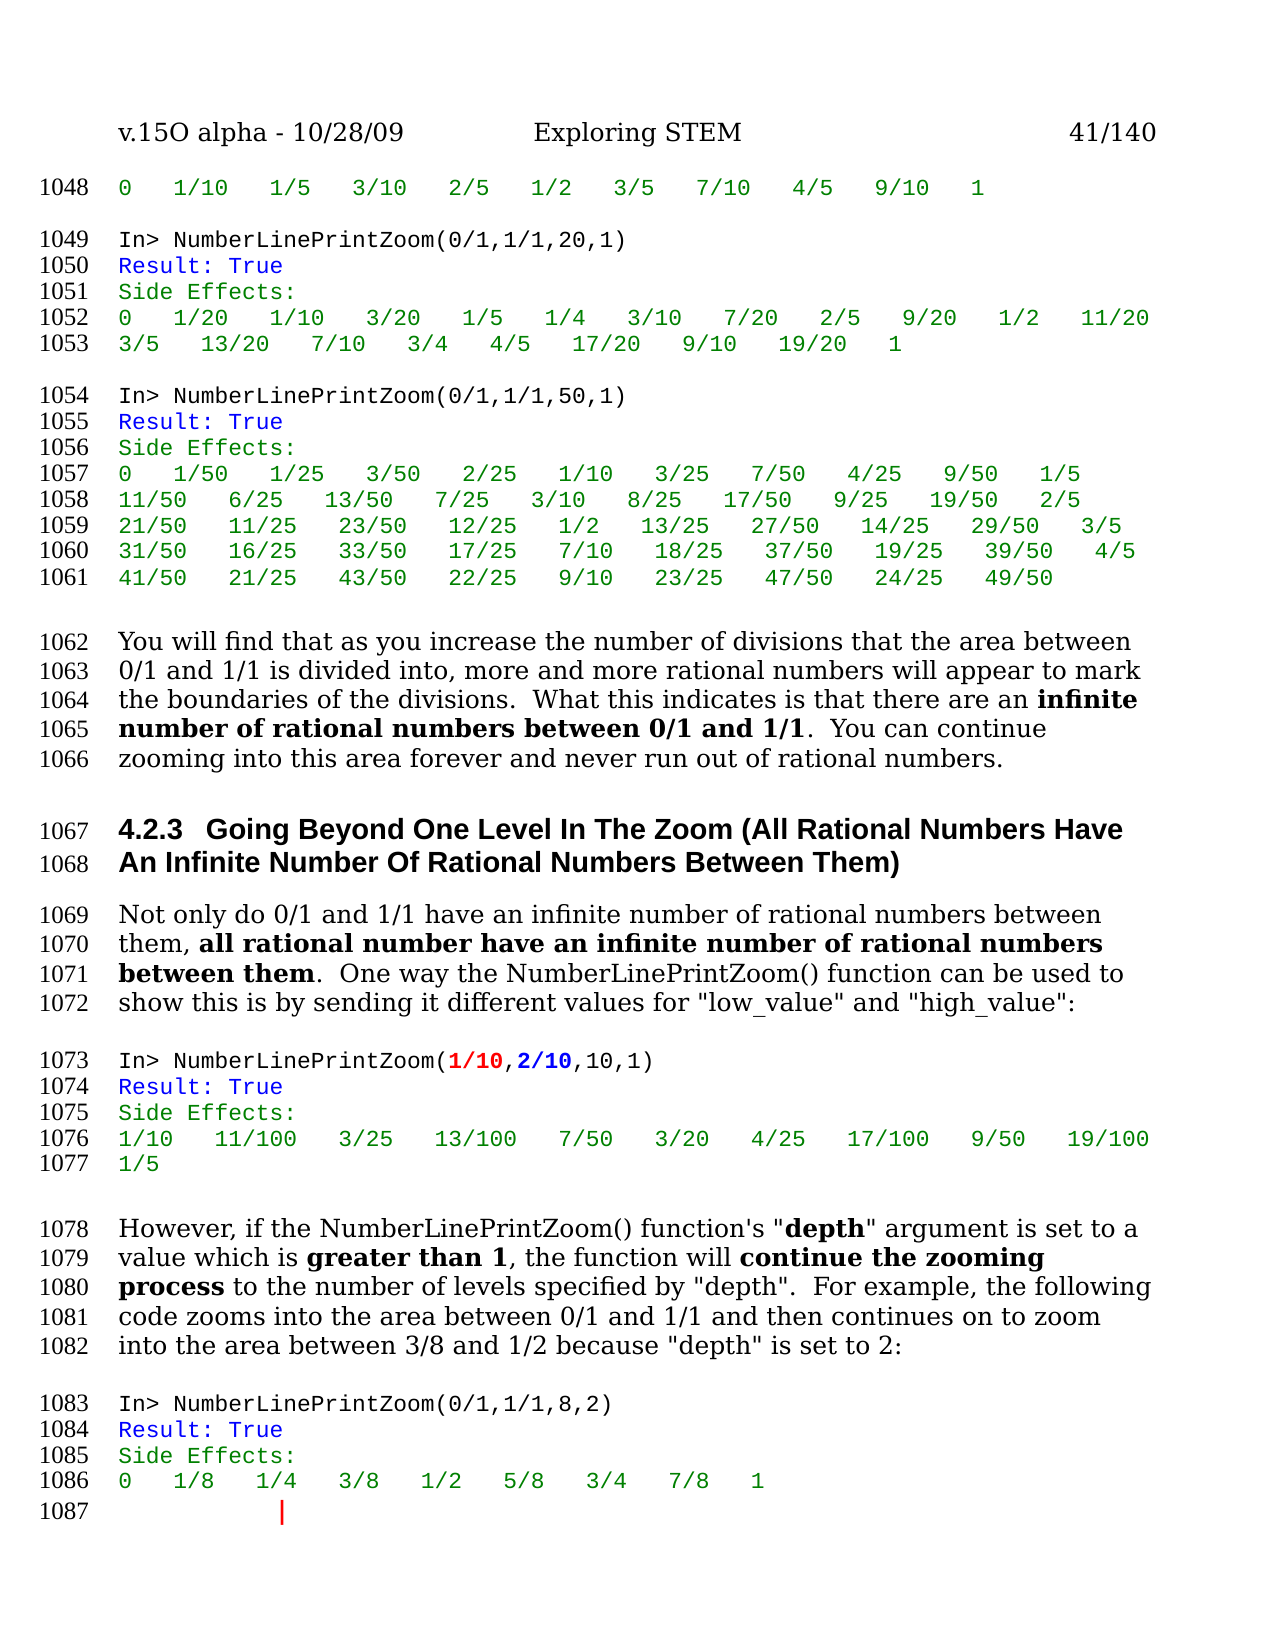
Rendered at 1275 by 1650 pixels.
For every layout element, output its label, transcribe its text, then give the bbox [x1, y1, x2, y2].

text Result: True [118, 1418, 1157, 1444]
text Not only do 0/1 and 1/1 have an infinite number of rational numbers between them, all rational number have an infinite number of rational numbers between them. One way the NumberLinePrintZoom() function can be used to show this is by sending it different values for "low_value" and "high_value": [118, 900, 1157, 1017]
text 1/10 11/100 3/25 13/100 7/50 3/20 4/25 17/100 9/50 19/100 1/5 [118, 1127, 1157, 1179]
text 0 1/50 1/25 3/50 2/25 1/10 3/25 7/50 4/25 9/50 1/5 11/50 6/25 13/50 7/25 3/10 8/25 17/50 9/25 19/50 2/5 21/50 11/25 23/50 12/25 1/2 13/25 27/50 14/25 29/50 3/5 31/50 16/25 33/50 17/25 7/10 18/25 37/50 19/25 39/50 4/5 41/50 21/25 43/50 22/25 9/10 23/25 47/50 24/25 49/50 [118, 462, 1157, 592]
text | [118, 1496, 1157, 1525]
text Side Effects: [118, 1444, 1157, 1470]
text Result: True [118, 1075, 1157, 1101]
text Side Effects: [118, 281, 1157, 306]
text In> NumberLinePrintZoom(0/1,1/1,8,2) [118, 1392, 1157, 1418]
text You will find that as you increase the number of divisions that the area between 0/1 and 1/1 is divided into, more and more rational numbers will appear to mark the boundaries of the divisions. What this indicates is that there are an infinite number of rational numbers between 0/1 and 1/1. You can continue zooming into this area forever and never run out of rational numbers. [118, 627, 1157, 773]
text 0 1/8 1/4 3/8 1/2 5/8 3/4 7/8 1 [118, 1470, 1157, 1496]
text Result: True [118, 254, 1157, 281]
text In> NumberLinePrintZoom(0/1,1/1,20,1) [118, 229, 1157, 254]
text 0 1/20 1/10 3/20 1/5 1/4 3/10 7/20 2/5 9/20 1/2 11/20 3/5 13/20 7/10 3/4 4/5 17/20 9/10 19/20 1 [118, 306, 1157, 358]
text In> NumberLinePrintZoom(1/10,2/10,10,1) [118, 1049, 1157, 1075]
subtitle Going Beyond One Level In The Zoom (All Rational Numbers Have An Infinite Number Of Rational Numbers Between Them) [118, 812, 1157, 879]
text However, if the NumberLinePrintZoom() function's "depth" argument is set to a value which is greater than 1, the function will continue the zooming process to the number of levels specified by "depth". For example, the following code zooms into the area between 0/1 and 1/1 and then continues on to zoom into the area between 3/8 and 1/2 because "depth" is set to 2: [118, 1214, 1157, 1360]
text Result: True [118, 410, 1157, 436]
text Side Effects: [118, 1101, 1157, 1127]
text Side Effects: [118, 436, 1157, 462]
text 0 1/10 1/5 3/10 2/5 1/2 3/5 7/10 4/5 9/10 1 [118, 177, 1157, 203]
text In> NumberLinePrintZoom(0/1,1/1,50,1) [118, 384, 1157, 410]
